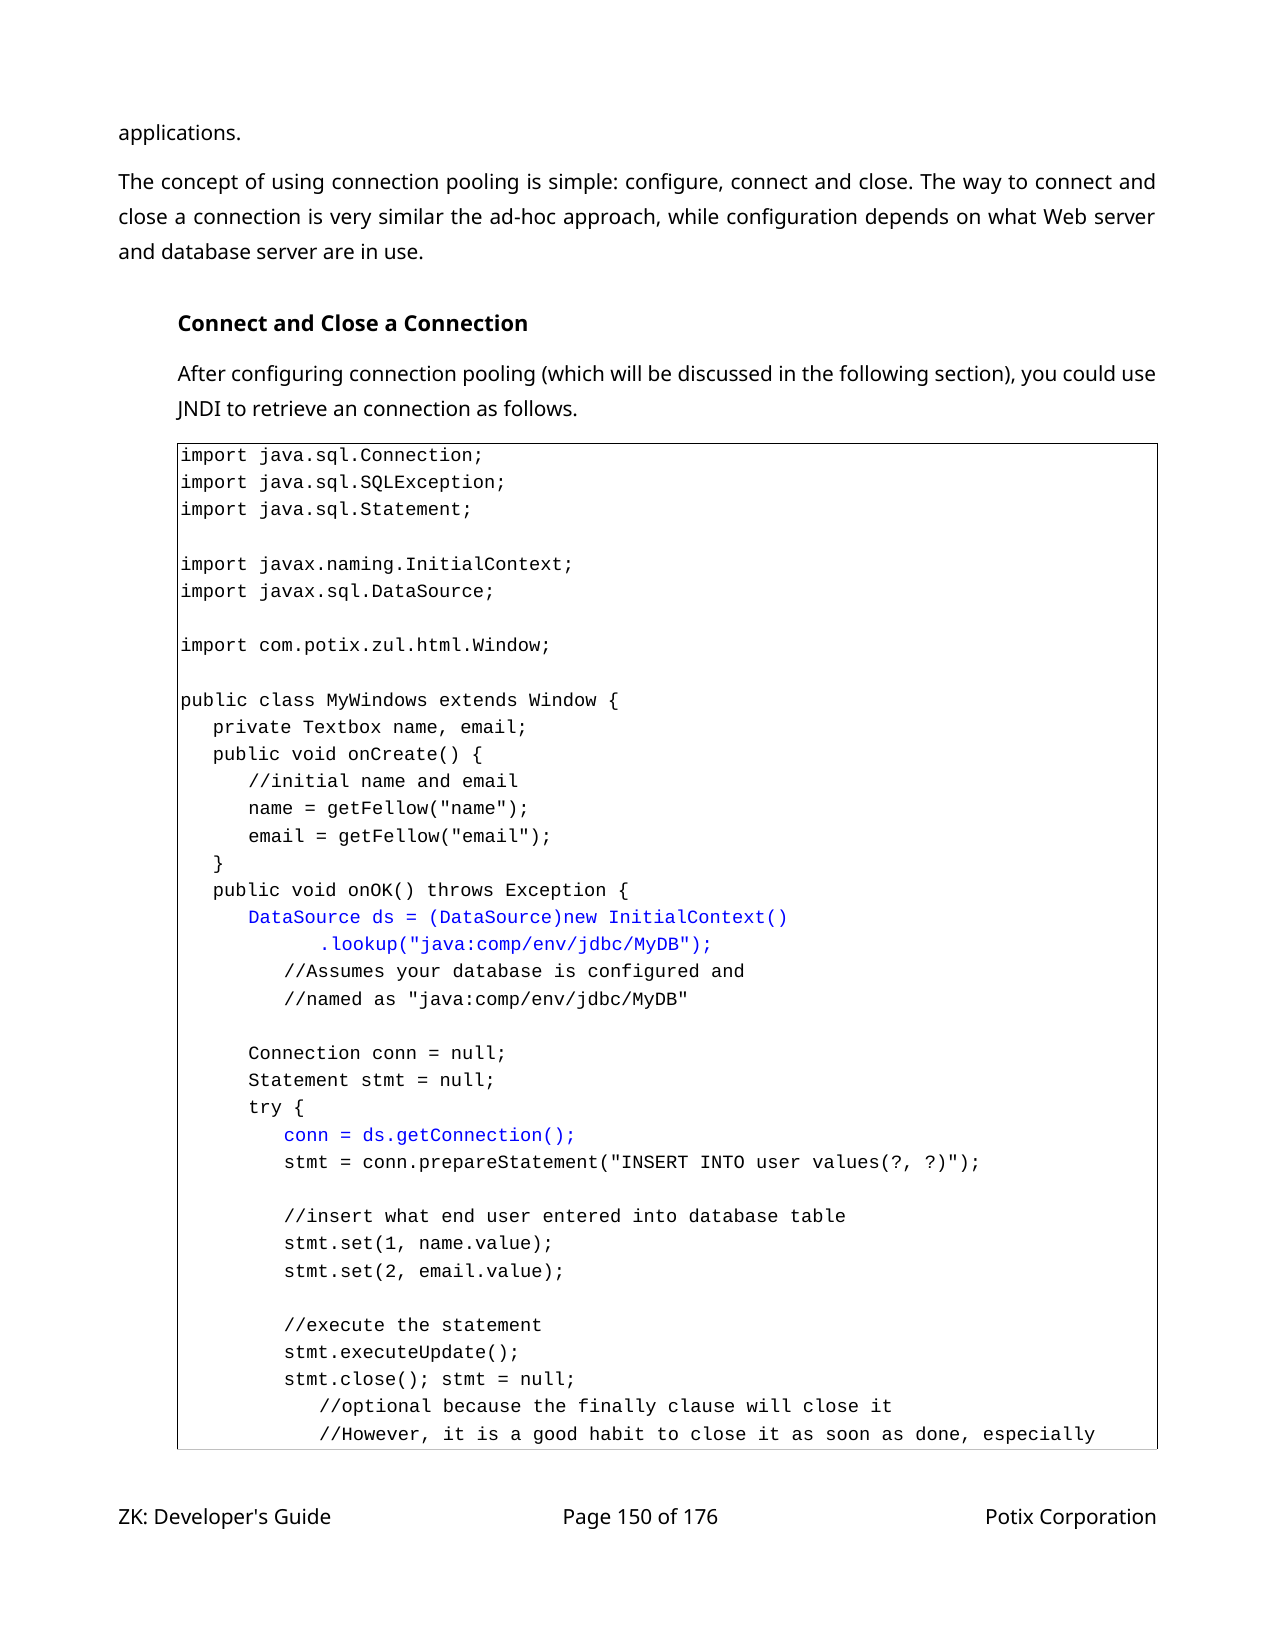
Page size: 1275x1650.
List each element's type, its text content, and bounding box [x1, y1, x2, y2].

text try { [178, 1095, 1157, 1119]
text The concept of using connection pooling is simple: configure, connect and close. The way to connect and close a connection is very similar the ad-hoc approach, while configuration depends on what Web server and database server are in use. [118, 167, 1157, 266]
text conn = ds.getConnection(); [178, 1122, 1157, 1147]
text name = getFellow("name"); [178, 796, 1157, 821]
text import java.sql.Connection; [178, 444, 1157, 467]
text Connection conn = null; [178, 1041, 1157, 1065]
text //However, it is a good habit to close it as soon as done, especially [178, 1422, 1157, 1449]
text stmt = conn.prepareStatement("INSERT INTO user values(?, ?)"); [178, 1150, 1157, 1174]
text //optional because the finally clause will close it [178, 1394, 1157, 1419]
text //initial name and email [178, 769, 1157, 793]
text email = getFellow("email"); [178, 823, 1157, 848]
text After configuring connection pooling (which will be discussed in the following section), you could use JNDI to retrieve an connection as follows. [177, 359, 1157, 422]
text public void onOK() throws Exception { [178, 878, 1157, 902]
text import com.potix.zul.html.Window; [178, 633, 1157, 657]
text DataSource ds = (DataSource)new InitialContext() [178, 905, 1157, 929]
text public class MyWindows extends Window { [178, 687, 1157, 712]
text //Assumes your database is configured and [178, 959, 1157, 984]
text //execute the statement [178, 1313, 1157, 1337]
subtitle Connect and Close a Connection [177, 308, 1157, 338]
text private Textbox name, email; [178, 715, 1157, 739]
text import javax.sql.DataSource; [178, 579, 1157, 603]
text .lookup("java:comp/env/jdbc/MyDB"); [178, 932, 1157, 956]
text stmt.close(); stmt = null; [178, 1367, 1157, 1391]
text } [178, 851, 1157, 875]
text //insert what end user entered into database table [178, 1204, 1157, 1228]
text stmt.set(1, name.value); [178, 1231, 1157, 1256]
text import java.sql.SQLException; [178, 470, 1157, 494]
text stmt.executeUpdate(); [178, 1340, 1157, 1364]
text import javax.naming.InitialContext; [178, 552, 1157, 576]
text import java.sql.Statement; [178, 497, 1157, 521]
text //named as "java:comp/env/jdbc/MyDB" [178, 987, 1157, 1011]
text Statement stmt = null; [178, 1068, 1157, 1092]
text stmt.set(2, email.value); [178, 1258, 1157, 1283]
text applications. [118, 118, 1157, 146]
text public void onCreate() { [178, 742, 1157, 766]
